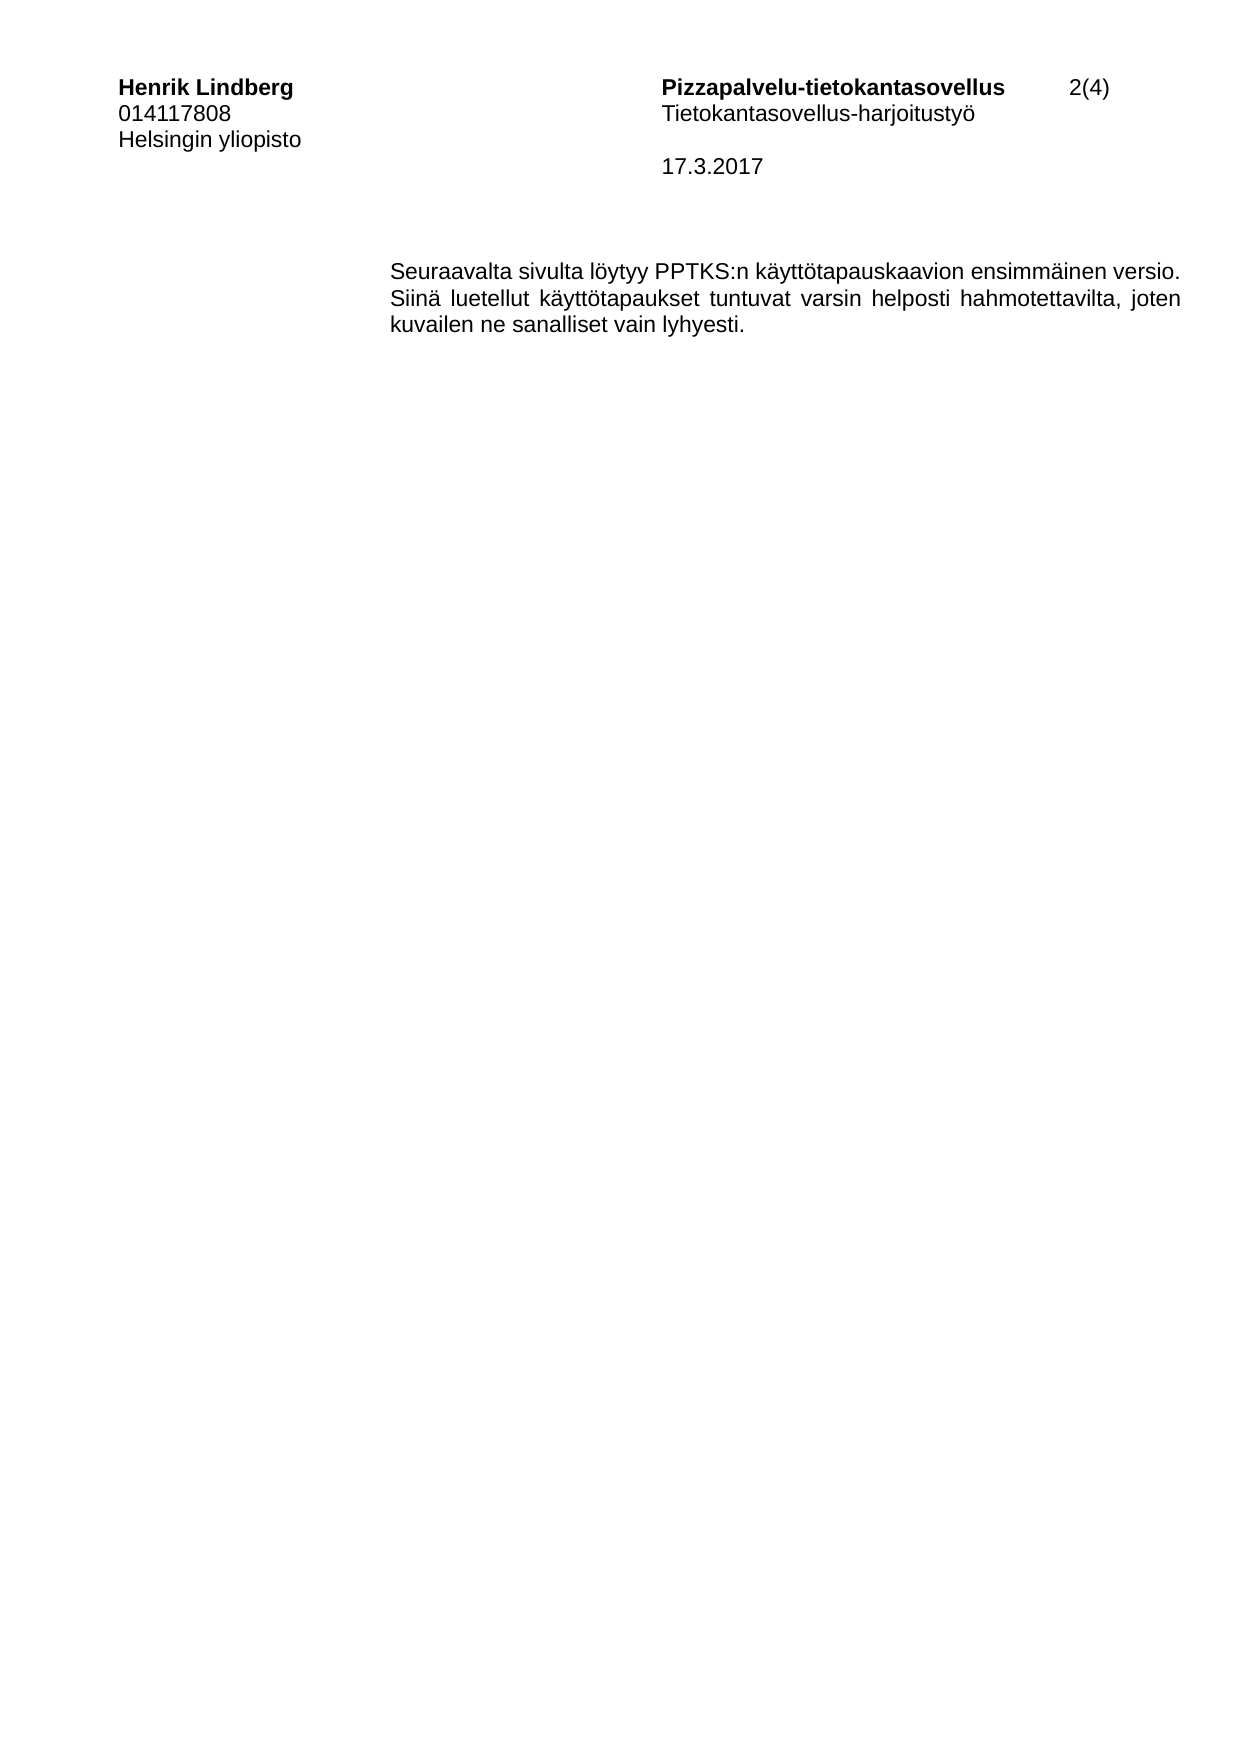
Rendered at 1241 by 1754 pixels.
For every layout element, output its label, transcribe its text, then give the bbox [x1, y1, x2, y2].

text Seuraavalta sivulta löytyy PPTKS:n käyttötapauskaavion ensimmäinen versio. Siinä luetellut käyttötapaukset tuntuvat varsin helposti hahmotettavilta, joten kuvailen ne sanalliset vain lyhyesti. [118, 258, 1181, 337]
